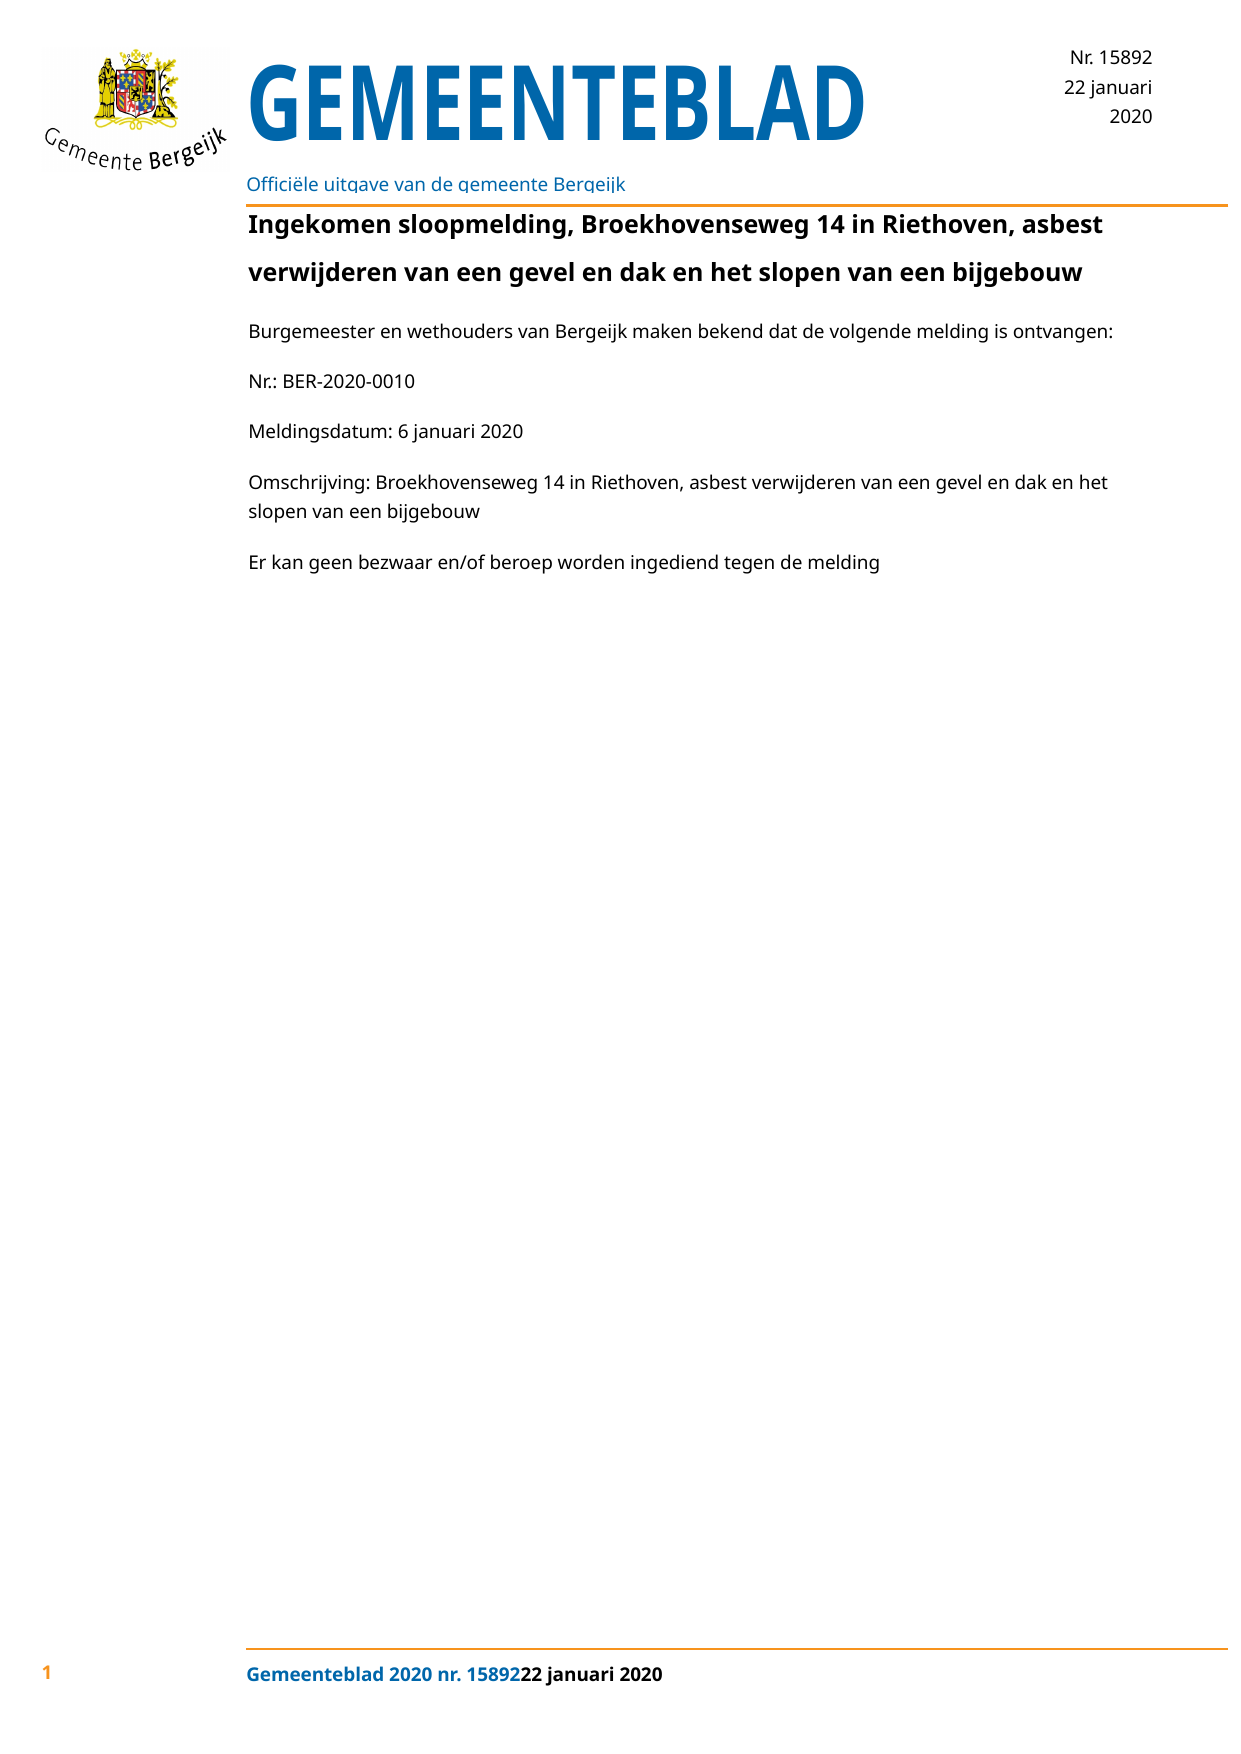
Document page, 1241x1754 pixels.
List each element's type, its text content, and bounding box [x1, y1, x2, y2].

text Nr.: BER-2020-0010 [248, 368, 1152, 394]
text Er kan geen bezwaar en/of beroep worden ingediend tegen de melding [248, 549, 1152, 575]
text Meldingsdatum: 6 januari 2020 [248, 419, 1152, 444]
text Burgemeester en wethouders van Bergeijk maken bekend dat de volgende melding is ontvangen: [248, 318, 1152, 344]
picture [41, 47, 231, 172]
text Ingekomen sloopmelding, Broekhovenseweg 14 in Riethoven, asbest verwijderen van een gevel en dak en het slopen van een bijgebouw [248, 207, 1152, 288]
text Omschrijving: Broekhovenseweg 14 in Riethoven, asbest verwijderen van een gevel en dak en het slopen van een bijgebouw [248, 469, 1152, 524]
